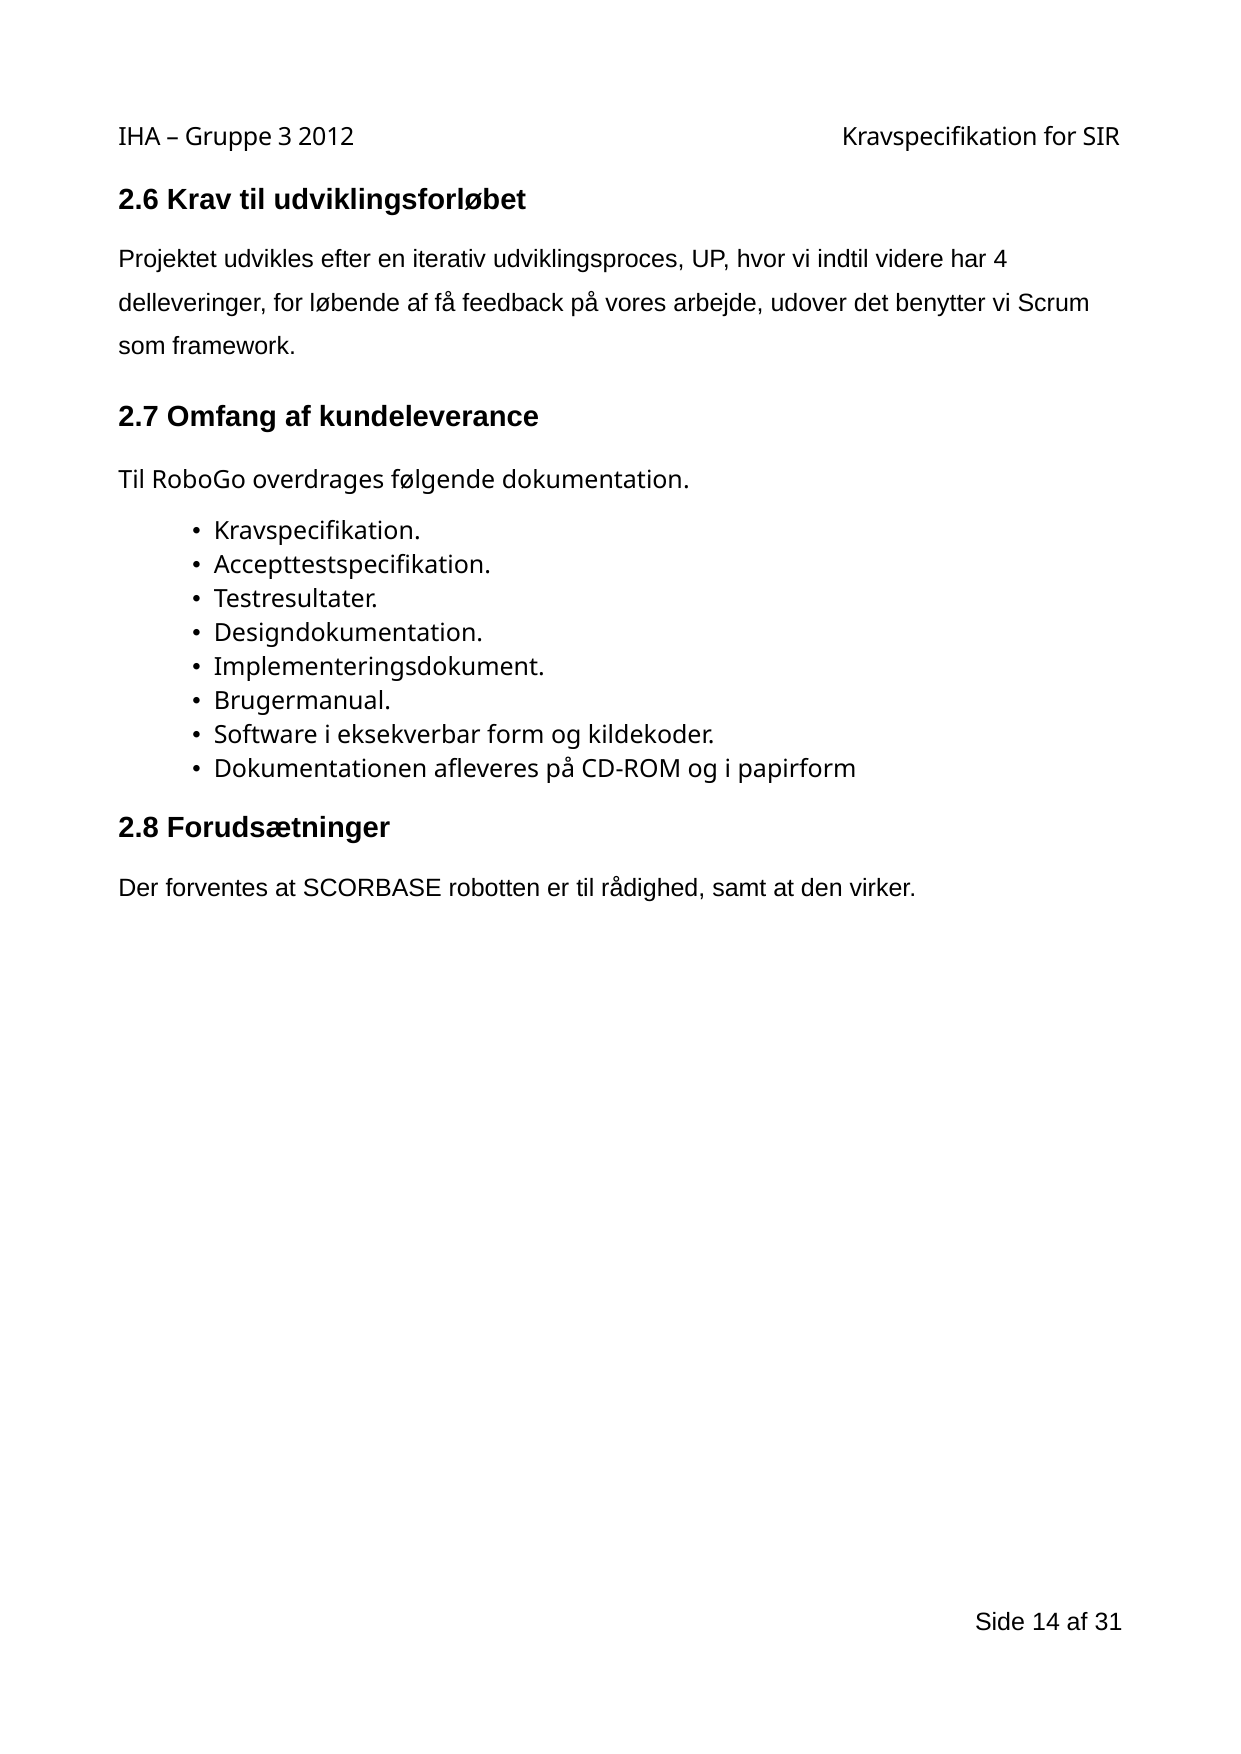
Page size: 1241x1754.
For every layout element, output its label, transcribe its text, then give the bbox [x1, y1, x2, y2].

text • Dokumentationen afleveres på CD-ROM og i papirform [192, 751, 1122, 785]
subtitle 2.7 Omfang af kundeleverance [118, 399, 1122, 432]
text • Software i eksekverbar form og kildekoder. [192, 717, 1122, 751]
text • Testresultater. [192, 581, 1122, 615]
text • Kravspecifikation. [118, 513, 1122, 547]
text Til RoboGo overdrages følgende dokumentation. [118, 462, 1122, 496]
text Projektet udvikles efter en iterativ udviklingsproces, UP, hvor vi indtil videre har 4 delleveringer, for løbende af få feedback på vores arbejde, udover det benytter vi Scrum som framework. [118, 244, 1122, 359]
text • Brugermanual. [192, 683, 1122, 717]
text • Designdokumentation. [192, 615, 1122, 649]
subtitle 2.6 Krav til udviklingsforløbet [118, 182, 1122, 215]
subtitle 2.8 Forudsætninger [118, 810, 1122, 844]
text • Accepttestspecifikation. [192, 547, 1122, 581]
text Der forventes at SCORBASE robotten er til rådighed, samt at den virker. [118, 873, 1122, 902]
text • Implementeringsdokument. [192, 649, 1122, 683]
